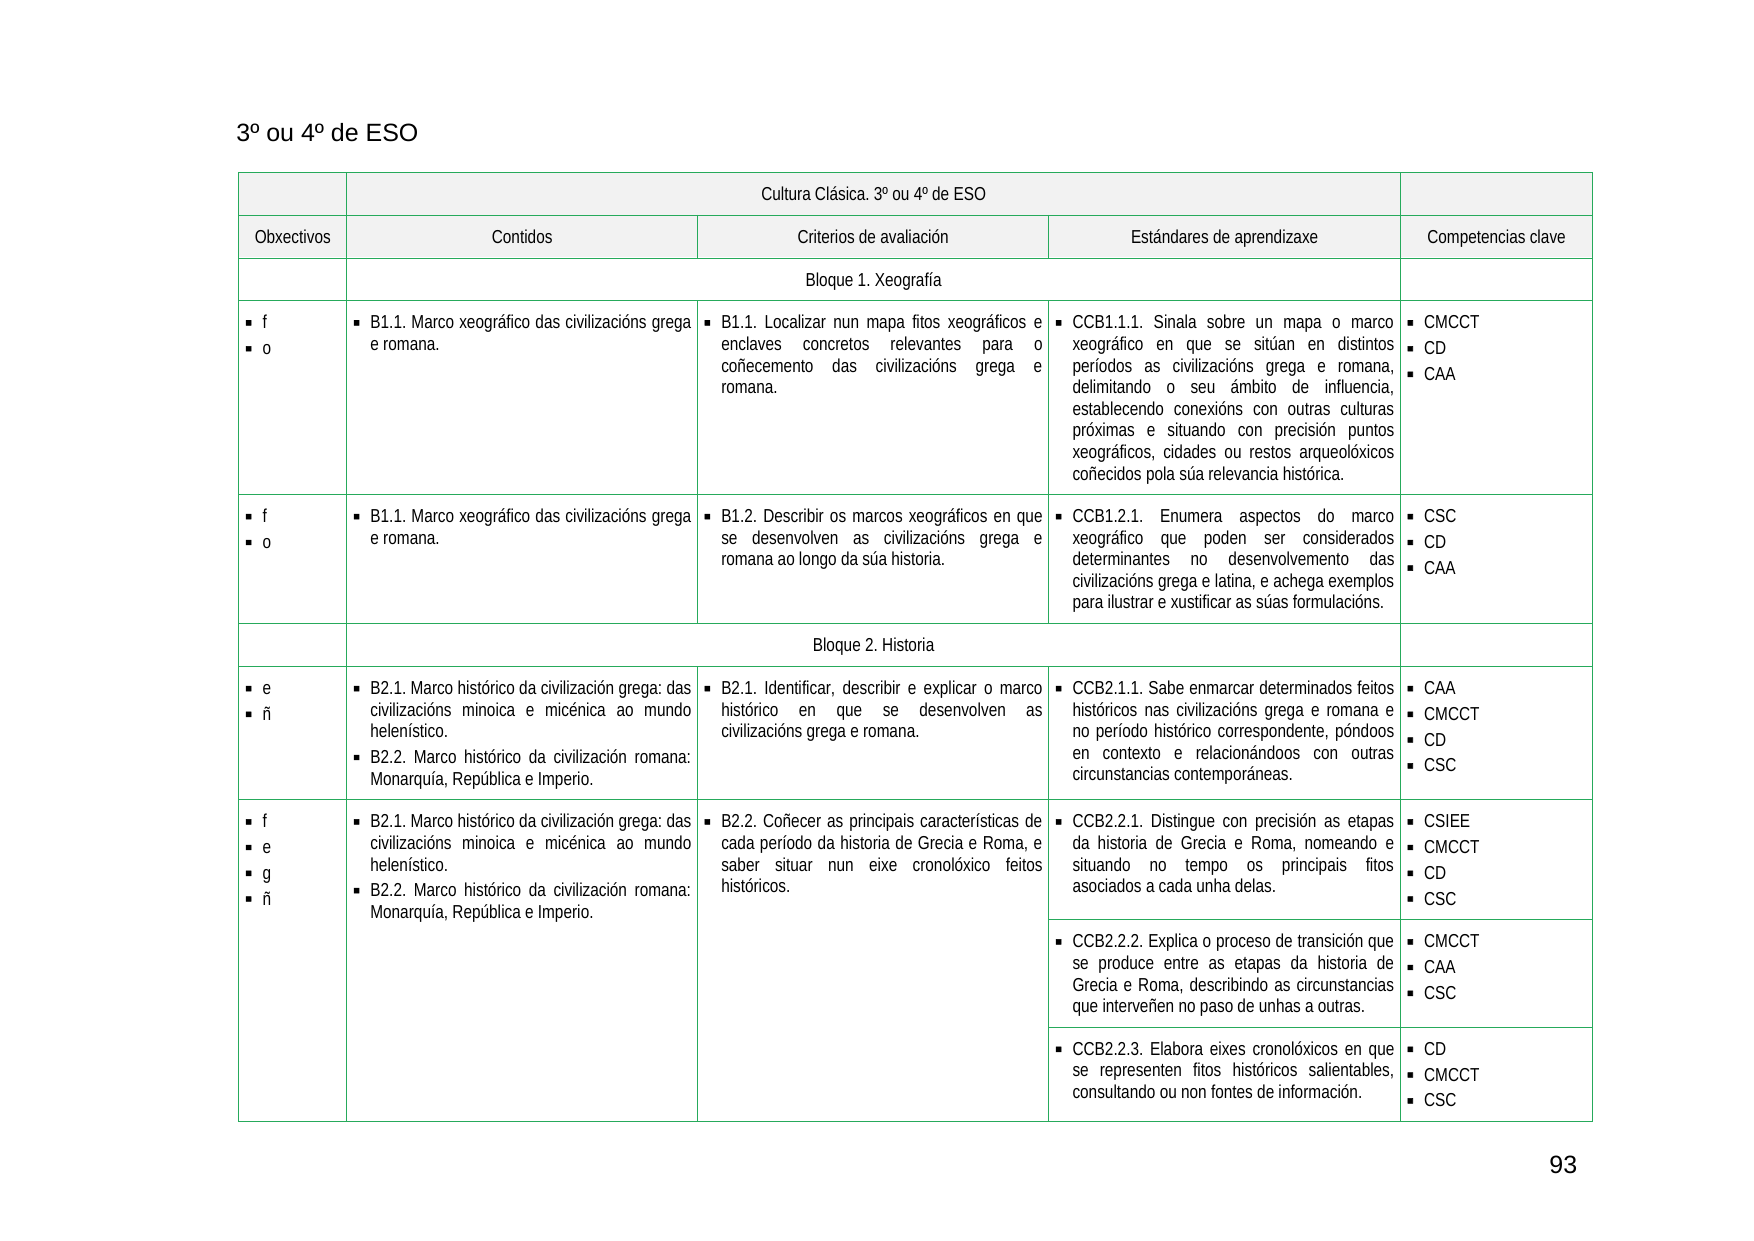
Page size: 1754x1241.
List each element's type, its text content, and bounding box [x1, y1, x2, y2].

table_cell CCB2.2.1. Distingue con precisión as etapas da historia de Grecia e Roma, nomeando e situando no tempo os principais fitos asociados a cada unha delas. [1049, 800, 1400, 919]
table_cell CCB1.1.1. Sinala sobre un mapa o marco xeográfico en que se sitúan en distintos períodos as civilizacións grega e romana, delimitando o seu ámbito de influencia, establecendo conexións con outras culturas próximas e situando con precisión puntos xeográficos, cidades ou restos arqueolóxicos coñecidos pola súa relevancia histórica. [1049, 301, 1400, 494]
table_cell CMCCT CAA CSC [1401, 920, 1592, 1027]
table_cell CCB2.1.1. Sabe enmarcar determinados feitos históricos nas civilizacións grega e romana e no período histórico correspondente, póndoos en contexto e relacionándoos con outras circunstancias contemporáneas. [1049, 667, 1400, 799]
table_cell Bloque 1. Xeografía [347, 259, 1400, 300]
table_cell f o [239, 301, 346, 494]
table_header [239, 173, 346, 215]
table_cell f e g ñ [239, 800, 346, 1121]
table_cell B2.1. Marco histórico da civilización grega: das civilizacións minoica e micénica ao mundo helenístico. B2.2. Marco histórico da civilización romana: Monarquía, República e Imperio. [347, 667, 697, 799]
table_cell [1401, 259, 1592, 300]
table_cell B2.1. Identificar, describir e explicar o marco histórico en que se desenvolven as civilizacións grega e romana. [698, 667, 1048, 799]
table_cell Obxectivos [239, 216, 346, 257]
table_cell [239, 624, 346, 666]
table_cell CCB1.2.1. Enumera aspectos do marco xeográfico que poden ser considerados determinantes no desenvolvemento das civilizacións grega e latina, e achega exemplos para ilustrar e xustificar as súas formulacións. [1049, 495, 1400, 623]
table_cell B2.1. Marco histórico da civilización grega: das civilizacións minoica e micénica ao mundo helenístico. B2.2. Marco histórico da civilización romana: Monarquía, República e Imperio. [347, 800, 697, 1121]
table_cell B1.1. Localizar nun mapa fitos xeográficos e enclaves concretos relevantes para o coñecemento das civilizacións grega e romana. [698, 301, 1048, 494]
table_cell B2.2. Coñecer as principais características de cada período da historia de Grecia e Roma, e saber situar nun eixe cronolóxico feitos históricos. [698, 800, 1048, 1121]
table_cell Contidos [347, 216, 697, 257]
table_cell [239, 259, 346, 300]
table_cell CAA CMCCT CD CSC [1401, 667, 1592, 799]
table_cell CCB2.2.2. Explica o proceso de transición que se produce entre as etapas da historia de Grecia e Roma, describindo as circunstancias que interveñen no paso de unhas a outras. [1049, 920, 1400, 1027]
table_cell B1.1. Marco xeográfico das civilizacións grega e romana. [347, 301, 697, 494]
text 3º ou 4º de ESO [236, 118, 1577, 147]
table_cell B1.2. Describir os marcos xeográficos en que se desenvolven as civilizacións grega e romana ao longo da súa historia. [698, 495, 1048, 623]
table_cell e ñ [239, 667, 346, 799]
table_cell CMCCT CD CAA [1401, 301, 1592, 494]
table_header Cultura Clásica. 3º ou 4º de ESO [347, 173, 1400, 215]
table_cell Bloque 2. Historia [347, 624, 1400, 666]
table_cell Criterios de avaliación [698, 216, 1048, 257]
table_cell [1401, 624, 1592, 666]
table_cell Estándares de aprendizaxe [1049, 216, 1400, 257]
table_header [1401, 173, 1592, 215]
table_cell CCB2.2.3. Elabora eixes cronolóxicos en que se representen fitos históricos salientables, consultando ou non fontes de información. [1049, 1028, 1400, 1121]
table_cell CD CMCCT CSC [1401, 1028, 1592, 1121]
table_cell f o [239, 495, 346, 623]
table_cell CSC CD CAA [1401, 495, 1592, 623]
table_cell Competencias clave [1401, 216, 1592, 257]
table_cell CSIEE CMCCT CD CSC [1401, 800, 1592, 919]
table_cell B1.1. Marco xeográfico das civilizacións grega e romana. [347, 495, 697, 623]
